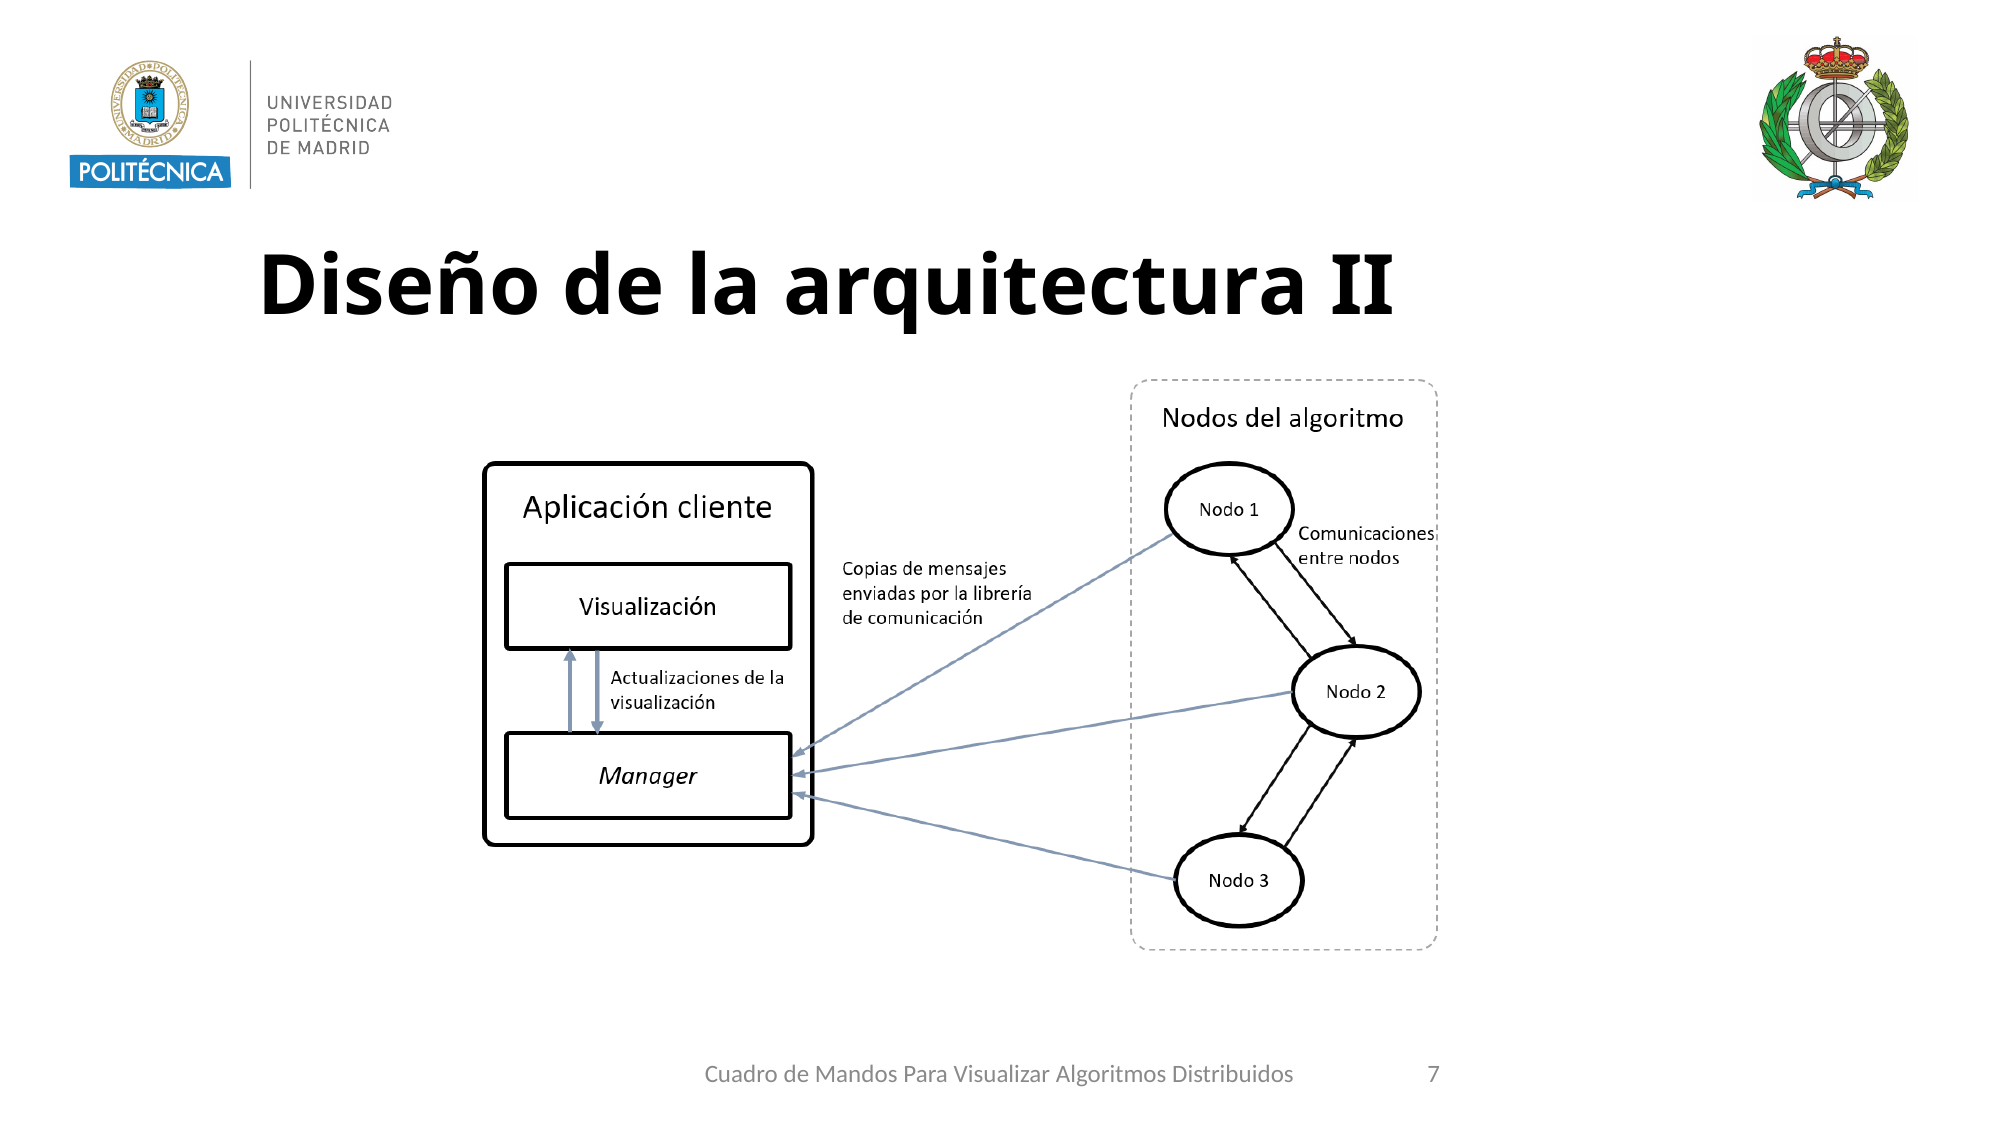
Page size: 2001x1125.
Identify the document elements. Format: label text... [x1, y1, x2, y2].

text_box [1412, 1042, 1863, 1103]
text_box Cuadro de Mandos Para Visualizar Algoritmos Distribuidos [662, 1042, 1338, 1103]
picture [48, 34, 436, 215]
picture [1751, 34, 1918, 201]
picture [480, 377, 1440, 951]
title Diseño de la arquitectura II [242, 197, 1968, 378]
